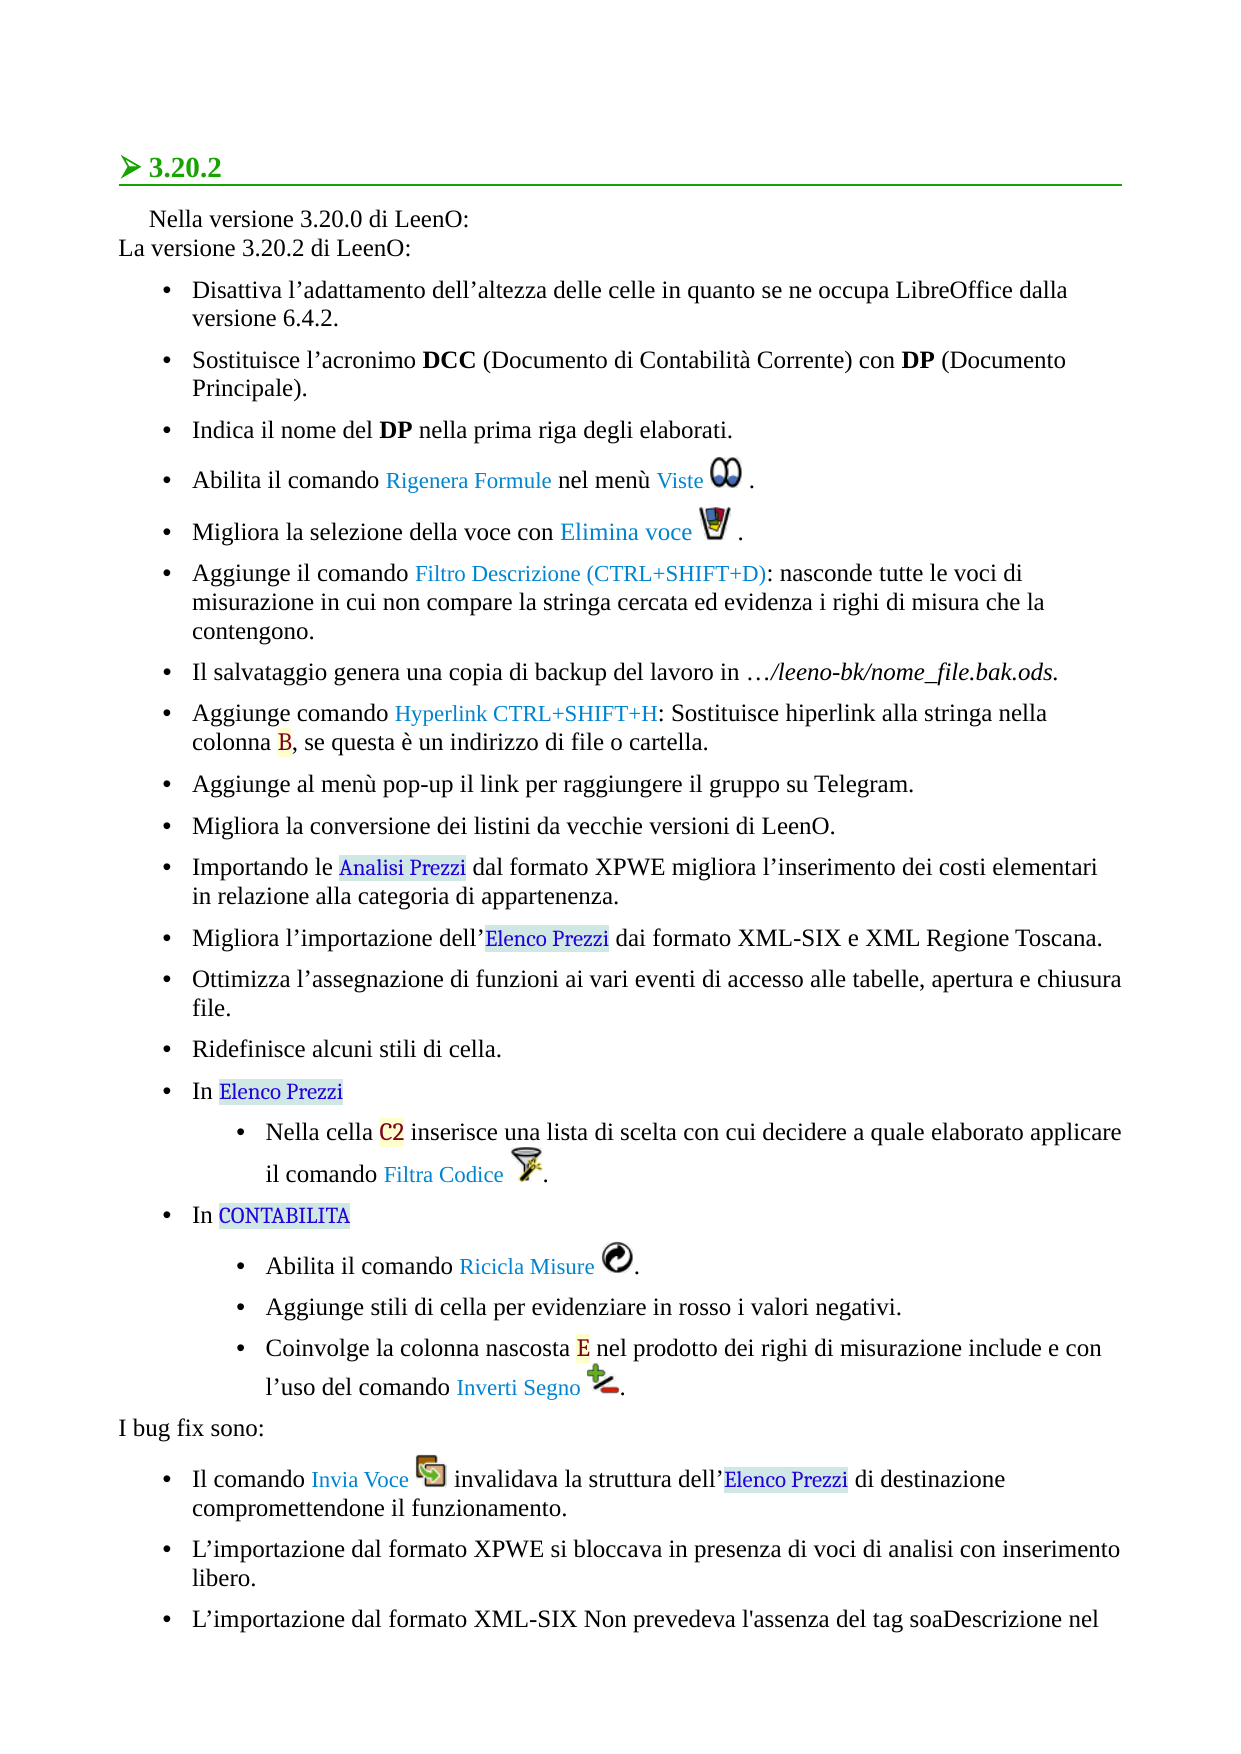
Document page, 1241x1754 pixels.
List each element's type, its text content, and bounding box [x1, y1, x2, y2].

list Ridefinisce alcuni stili di cella. [162, 1034, 1122, 1063]
list In CONTABILITA [162, 1200, 1122, 1229]
text La versione 3.20.2 di LeenO: [118, 233, 1122, 262]
list Aggiunge il comando Filtro Descrizione (CTRL+SHIFT+D): nasconde tutte le voci di misurazione in cui non compare la stringa cercata ed evidenza i righi di misura che la contengono. [162, 558, 1122, 644]
list Aggiunge stili di cella per evidenziare in rosso i valori negativi. [236, 1292, 1122, 1321]
list L’importazione dal formato XML-SIX Non prevedeva l'assenza del tag soaDescrizione nel [162, 1604, 1122, 1633]
list Abilita il comando Ricicla Misure . [236, 1242, 1122, 1279]
picture [698, 506, 732, 541]
list Abilita il comando Rigenera Formule nel menù Viste . [162, 456, 1122, 494]
list Aggiunge al menù pop-up il link per raggiungere il gruppo su Telegram. [162, 769, 1122, 798]
list Sostituisce l’acronimo DCC (Documento di Contabilità Corrente) con DP (Documento Principale). [162, 345, 1122, 402]
list Coinvolge la colonna nascosta E nel prodotto dei righi di misurazione include e con l’uso del comando Inverti Segno . [236, 1333, 1122, 1401]
list Migliora la conversione dei listini da vecchie versioni di LeenO. [162, 811, 1122, 839]
picture [415, 1454, 448, 1488]
picture [709, 456, 743, 489]
list Nella cella C2 inserisce una lista di scelta con cui decidere a quale elaborato applicare il comando Filtra Codice . [236, 1117, 1122, 1187]
picture [586, 1363, 620, 1396]
list Aggiunge comando Hyperlink CTRL+SHIFT+H: Sostituisce hiperlink alla stringa nella colonna B, se questa è un indirizzo di file o cartella. [162, 698, 1122, 757]
picture [601, 1241, 634, 1274]
list Importando le Analisi Prezzi dal formato XPWE migliora l’inserimento dei costi elementari in relazione alla categoria di appartenenza. [162, 852, 1122, 910]
list Indica il nome del DP nella prima riga degli elaborati. [162, 415, 1122, 444]
list Nella versione 3.20.0 di LeenO: [119, 204, 1122, 233]
list Migliora la selezione della voce con Elimina voce . [162, 507, 1122, 546]
list Ottimizza l’assegnazione di funzioni ai vari eventi di accesso alle tabelle, apertura e chiusura file. [162, 964, 1122, 1022]
list In Elenco Prezzi [162, 1076, 1122, 1105]
list Disattiva l’adattamento dell’altezza delle celle in quanto se ne occupa LibreOffice dalla versione 6.4.2. [162, 274, 1122, 332]
picture [510, 1147, 543, 1182]
list Migliora l’importazione dell’Elenco Prezzi dai formato XML-SIX e XML Regione Toscana. [162, 922, 1122, 952]
text I bug fix sono: [118, 1413, 1122, 1442]
list L’importazione dal formato XPWE si bloccava in presenza di voci di analisi con inserimento libero. [162, 1534, 1122, 1592]
list Il salvataggio genera una copia di backup del lavoro in …/leeno-bk/nome_file.bak.ods. [162, 657, 1122, 686]
subtitle 3.20.2 [119, 150, 1122, 184]
list Il comando Invia Voce invalidava la struttura dell’Elenco Prezzi di destinazione compromettendone il funzionamento. [162, 1455, 1122, 1522]
